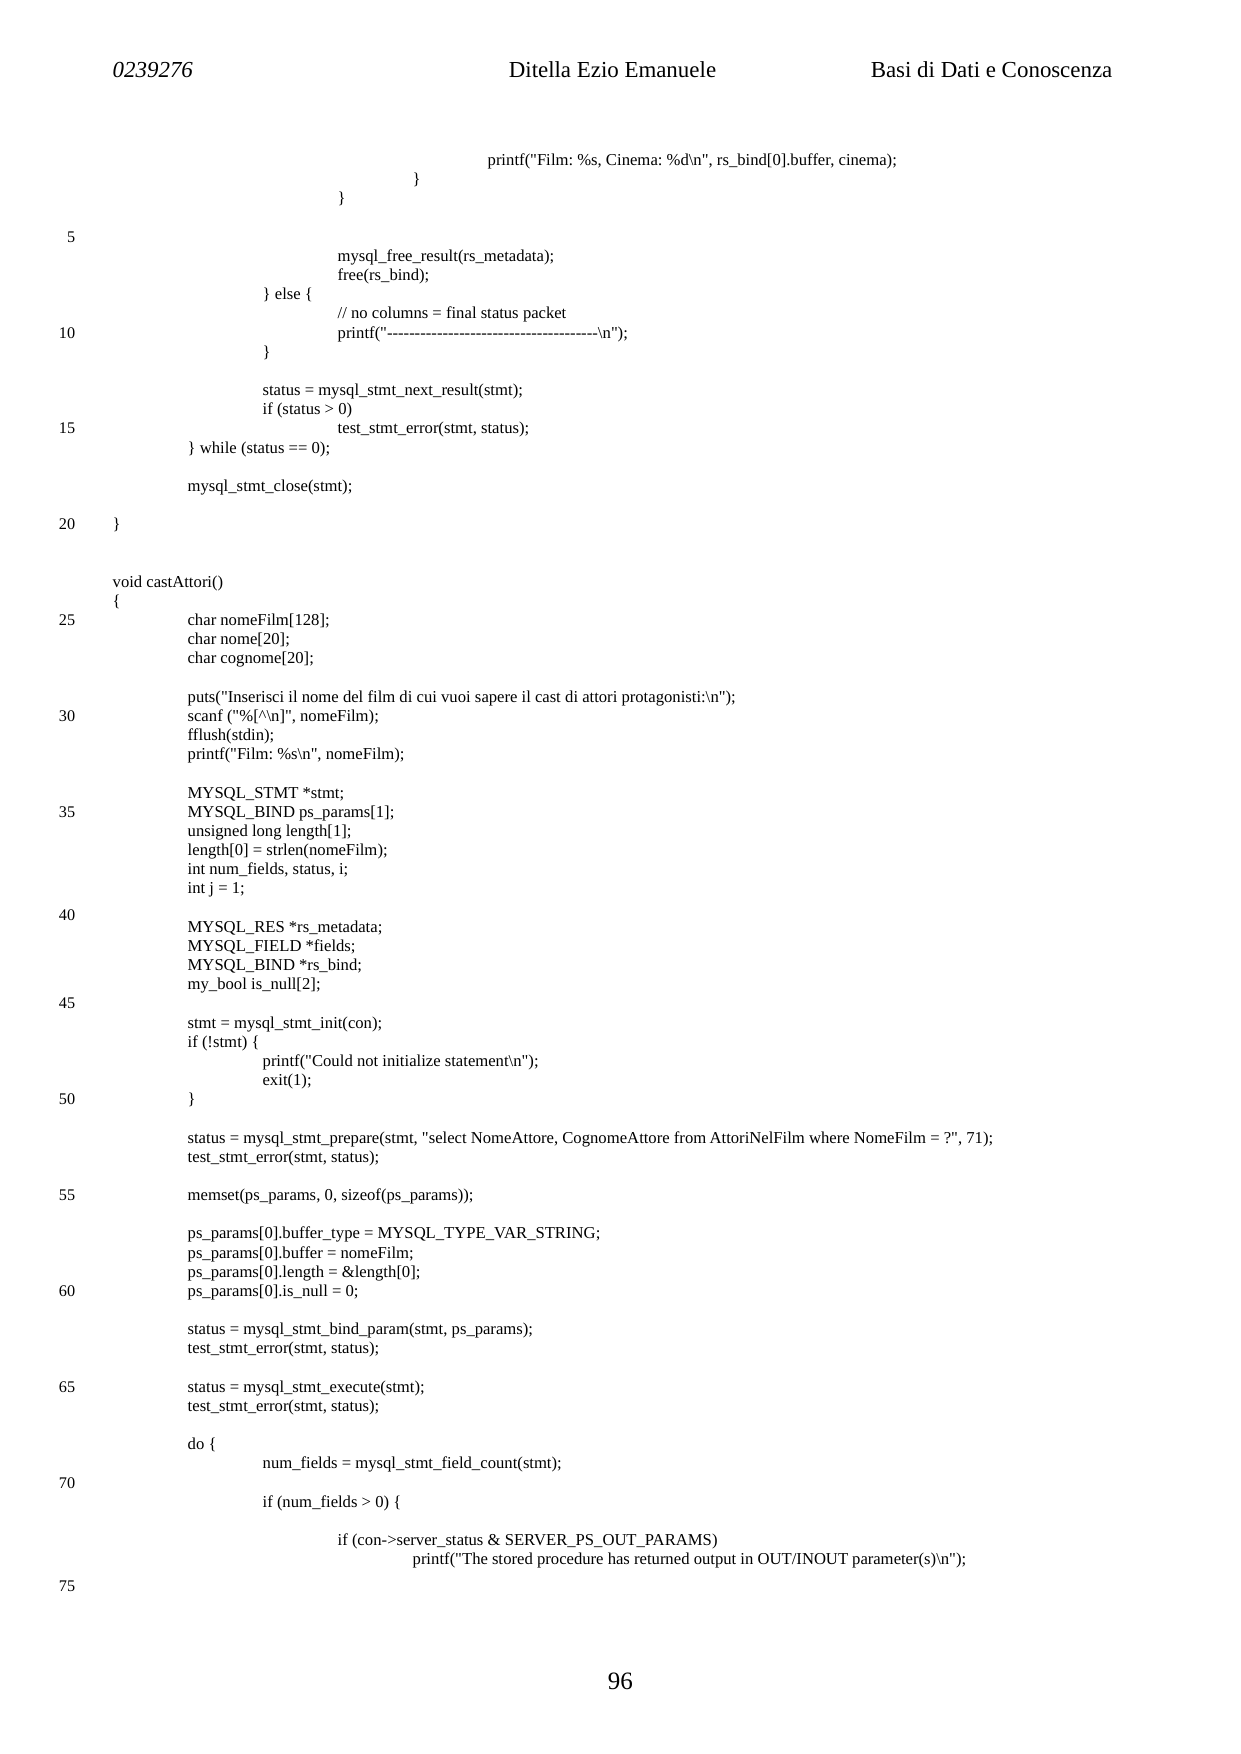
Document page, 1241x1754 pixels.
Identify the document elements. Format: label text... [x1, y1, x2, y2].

text status = mysql_stmt_bind_param(stmt, ps_params); [112, 1319, 1128, 1338]
text free(rs_bind); [112, 265, 1128, 284]
text void castAttori() [112, 572, 1128, 591]
text printf("Film: %s, Cinema: %d\n", rs_bind[0].buffer, cinema); [112, 150, 1128, 169]
text puts("Inserisci il nome del film di cui vuoi sapere il cast di attori protagonisti:\n"); [112, 687, 1128, 706]
text if (num_fields > 0) { [112, 1492, 1128, 1511]
text length[0] = strlen(nomeFilm); [112, 840, 1128, 859]
text MYSQL_FIELD *fields; [112, 936, 1128, 955]
text mysql_stmt_close(stmt); [112, 476, 1128, 495]
text // no columns = final status packet [112, 303, 1128, 322]
text } [112, 169, 1128, 188]
text exit(1); [112, 1070, 1128, 1089]
text status = mysql_stmt_prepare(stmt, "select NomeAttore, CognomeAttore from AttoriNelFilm where NomeFilm = ?", 71); [112, 1127, 1128, 1147]
text do { [112, 1434, 1128, 1453]
text MYSQL_RES *rs_metadata; [112, 917, 1128, 936]
text status = mysql_stmt_next_result(stmt); [112, 380, 1128, 399]
text unsigned long length[1]; [112, 821, 1128, 840]
text num_fields = mysql_stmt_field_count(stmt); [112, 1453, 1128, 1472]
text ps_params[0].buffer_type = MYSQL_TYPE_VAR_STRING; [112, 1223, 1128, 1242]
text } [112, 1089, 1128, 1108]
text fflush(stdin); [112, 725, 1128, 744]
text char nome[20]; [112, 629, 1128, 648]
text test_stmt_error(stmt, status); [112, 1147, 1128, 1166]
text printf("--------------------------------------\n"); [112, 322, 1128, 342]
text } while (status == 0); [112, 437, 1128, 457]
text if (status > 0) [112, 399, 1128, 418]
text { [112, 591, 1128, 610]
text printf("The stored procedure has returned output in OUT/INOUT parameter(s)\n"); [112, 1549, 1128, 1568]
text MYSQL_STMT *stmt; [112, 782, 1128, 802]
text mysql_free_result(rs_metadata); [112, 246, 1128, 265]
text ps_params[0].buffer = nomeFilm; [112, 1242, 1128, 1262]
text memset(ps_params, 0, sizeof(ps_params)); [112, 1185, 1128, 1204]
text MYSQL_BIND ps_params[1]; [112, 802, 1128, 821]
text if (!stmt) { [112, 1032, 1128, 1051]
text } [112, 514, 1128, 533]
text ps_params[0].length = &length[0]; [112, 1262, 1128, 1281]
text ps_params[0].is_null = 0; [112, 1281, 1128, 1300]
text status = mysql_stmt_execute(stmt); [112, 1377, 1128, 1396]
text int num_fields, status, i; [112, 859, 1128, 878]
text test_stmt_error(stmt, status); [112, 1338, 1128, 1357]
text } else { [112, 284, 1128, 303]
text char cognome[20]; [112, 648, 1128, 667]
text if (con->server_status & SERVER_PS_OUT_PARAMS) [112, 1530, 1128, 1549]
text int j = 1; [112, 878, 1128, 897]
text scanf ("%[^\n]", nomeFilm); [112, 706, 1128, 725]
text char nomeFilm[128]; [112, 610, 1128, 629]
text } [112, 342, 1128, 361]
text } [112, 188, 1128, 207]
text printf("Could not initialize statement\n"); [112, 1051, 1128, 1070]
text stmt = mysql_stmt_init(con); [112, 1012, 1128, 1032]
text my_bool is_null[2]; [112, 974, 1128, 993]
text printf("Film: %s\n", nomeFilm); [112, 744, 1128, 763]
text test_stmt_error(stmt, status); [112, 418, 1128, 437]
text MYSQL_BIND *rs_bind; [112, 955, 1128, 974]
text test_stmt_error(stmt, status); [112, 1396, 1128, 1415]
